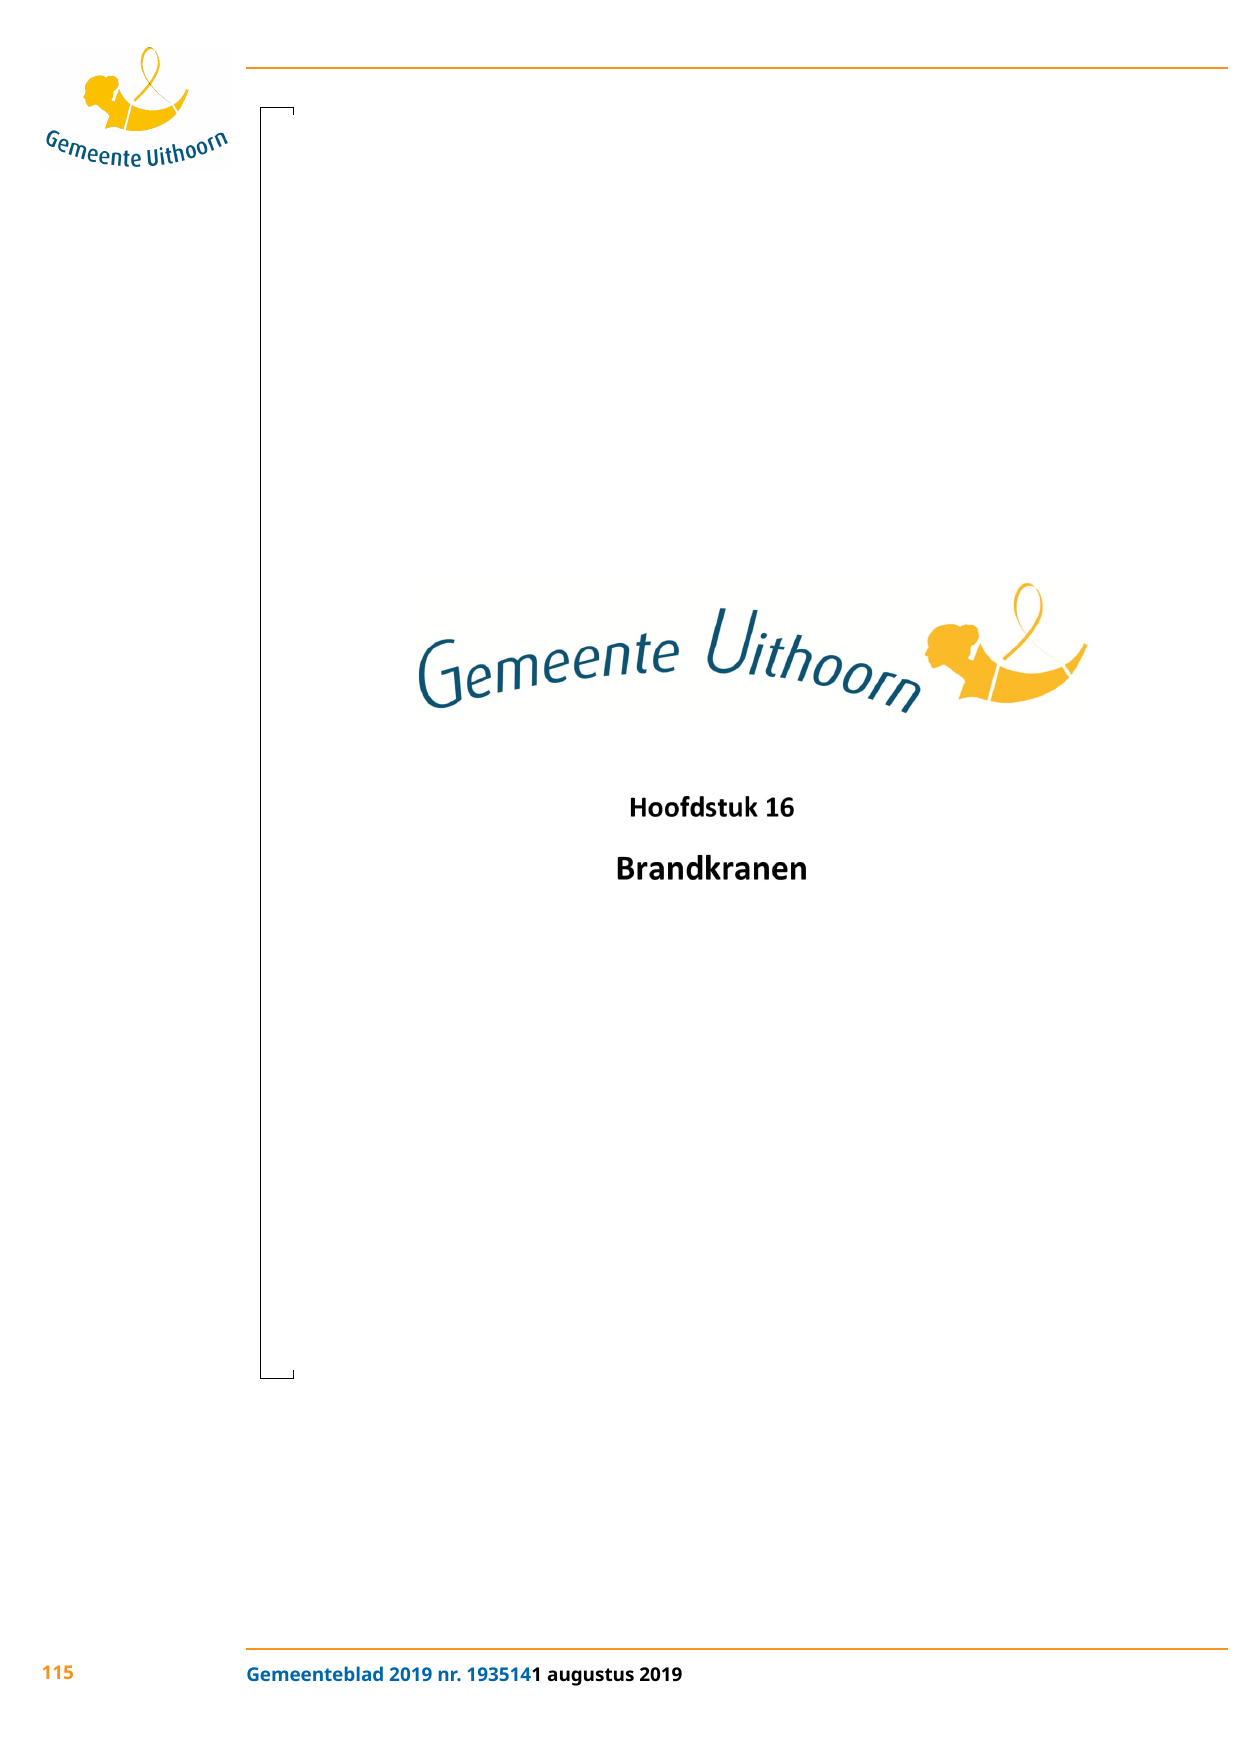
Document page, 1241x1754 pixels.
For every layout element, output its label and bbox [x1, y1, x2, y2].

picture [41, 47, 231, 172]
picture [268, 115, 1155, 1370]
